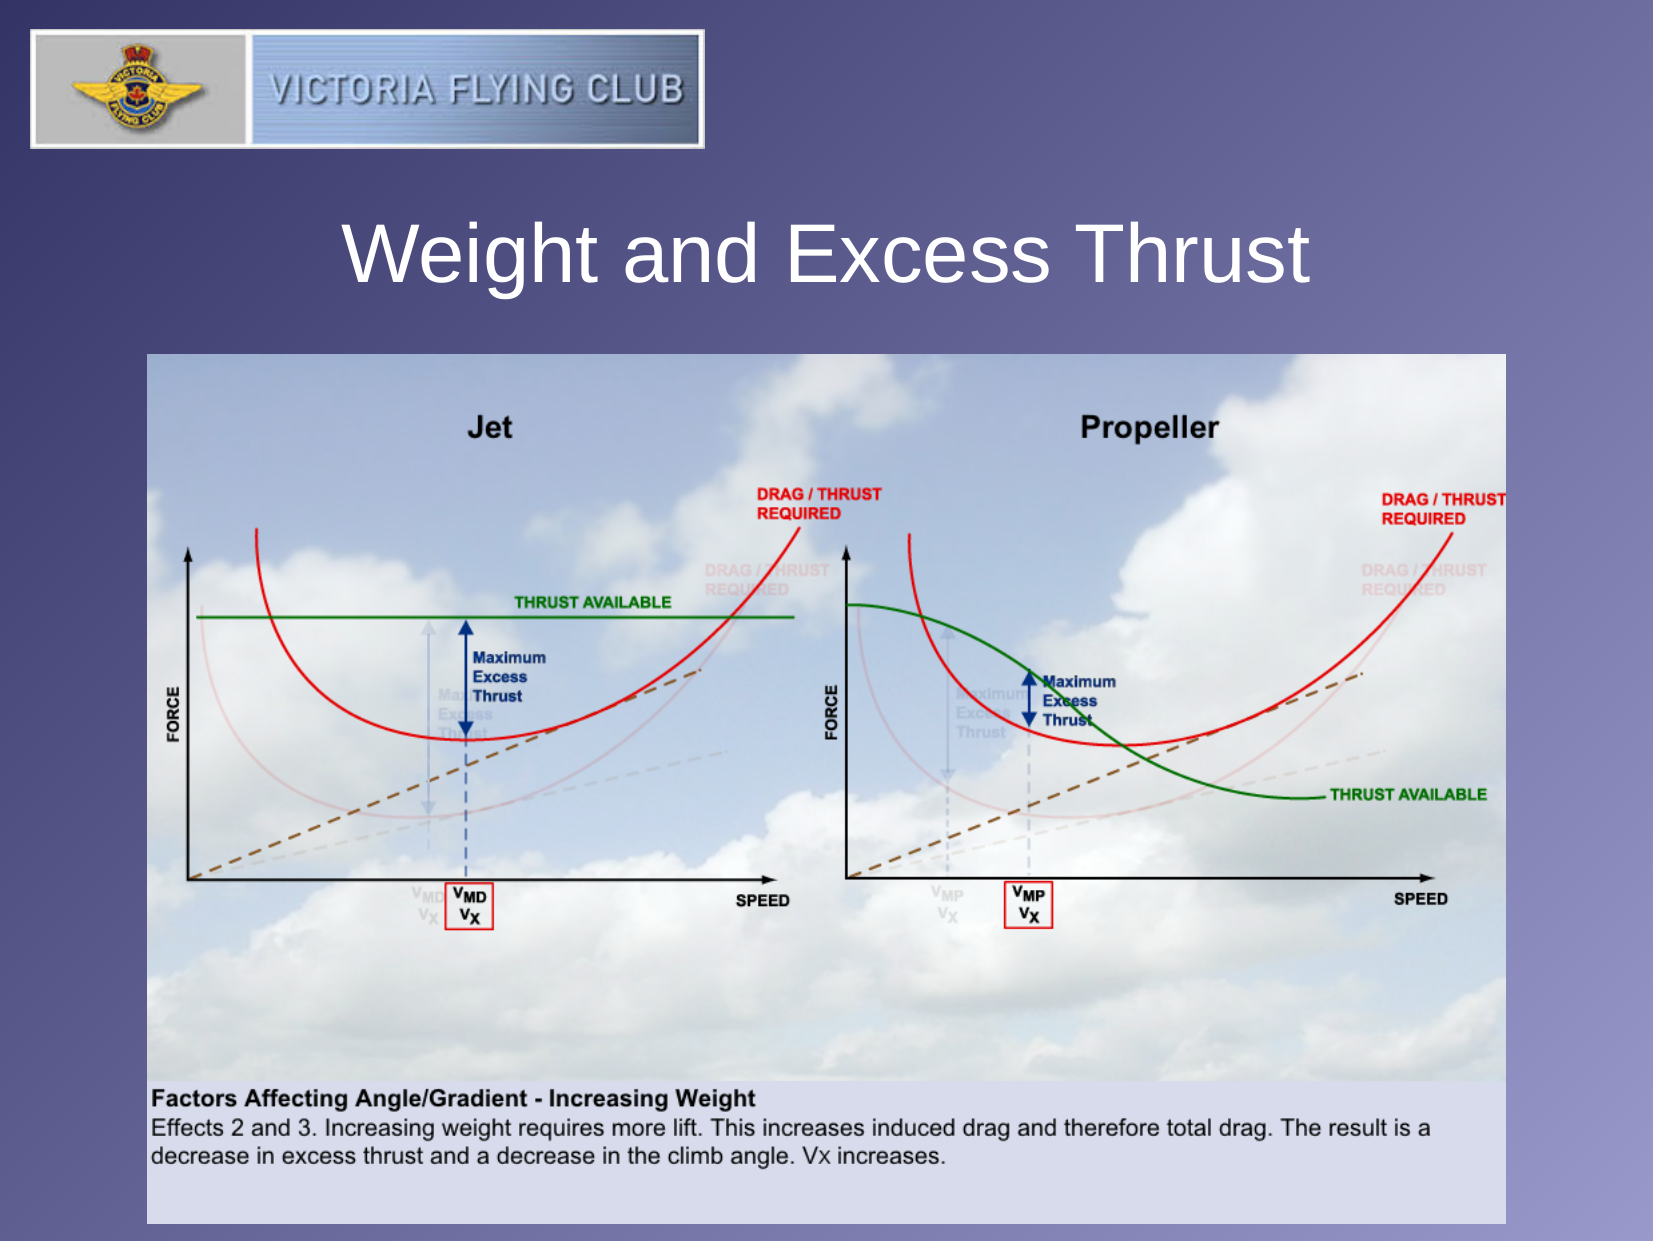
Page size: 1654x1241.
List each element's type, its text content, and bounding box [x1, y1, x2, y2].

title Weight and Excess Thrust [82, 149, 1571, 358]
picture [30, 29, 705, 149]
picture [147, 354, 1506, 1224]
